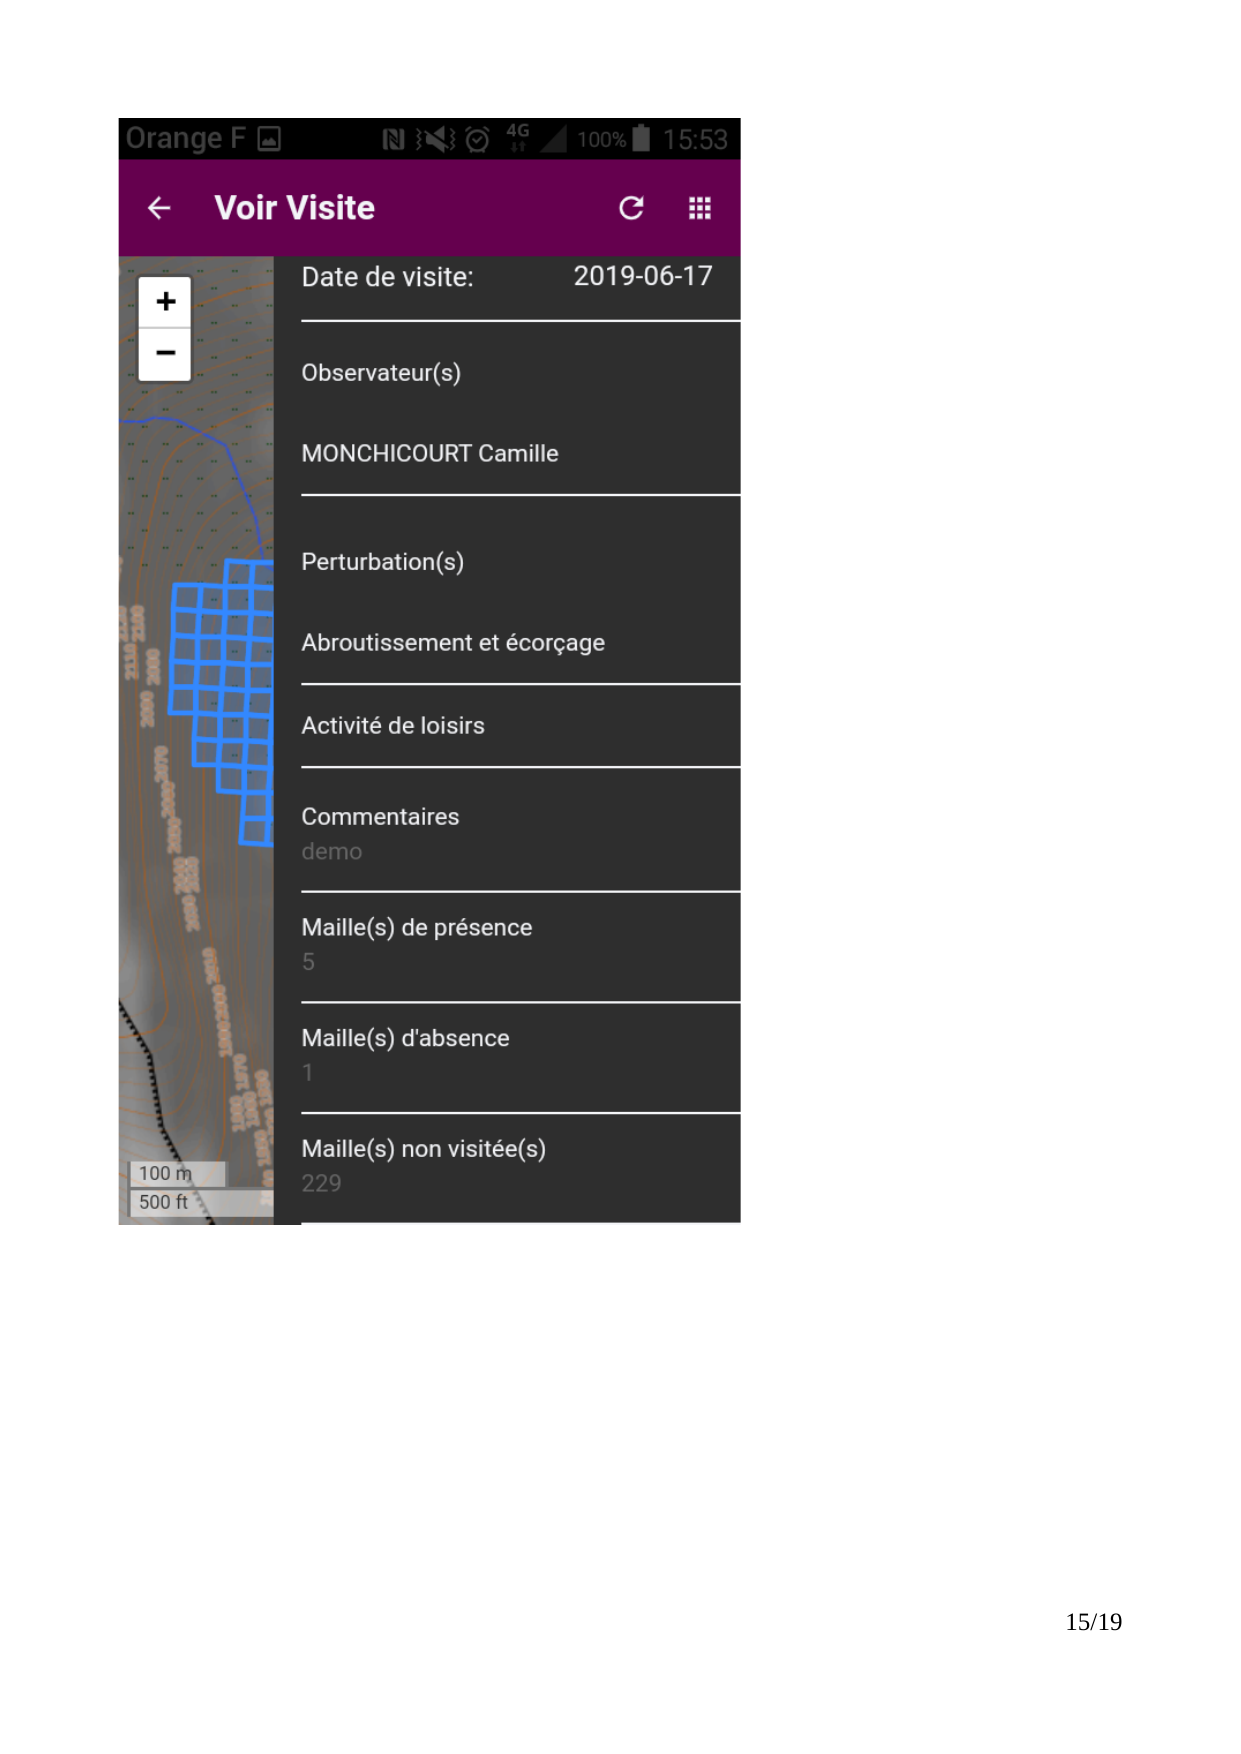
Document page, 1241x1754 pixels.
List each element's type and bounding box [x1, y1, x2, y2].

picture [118, 118, 741, 1225]
